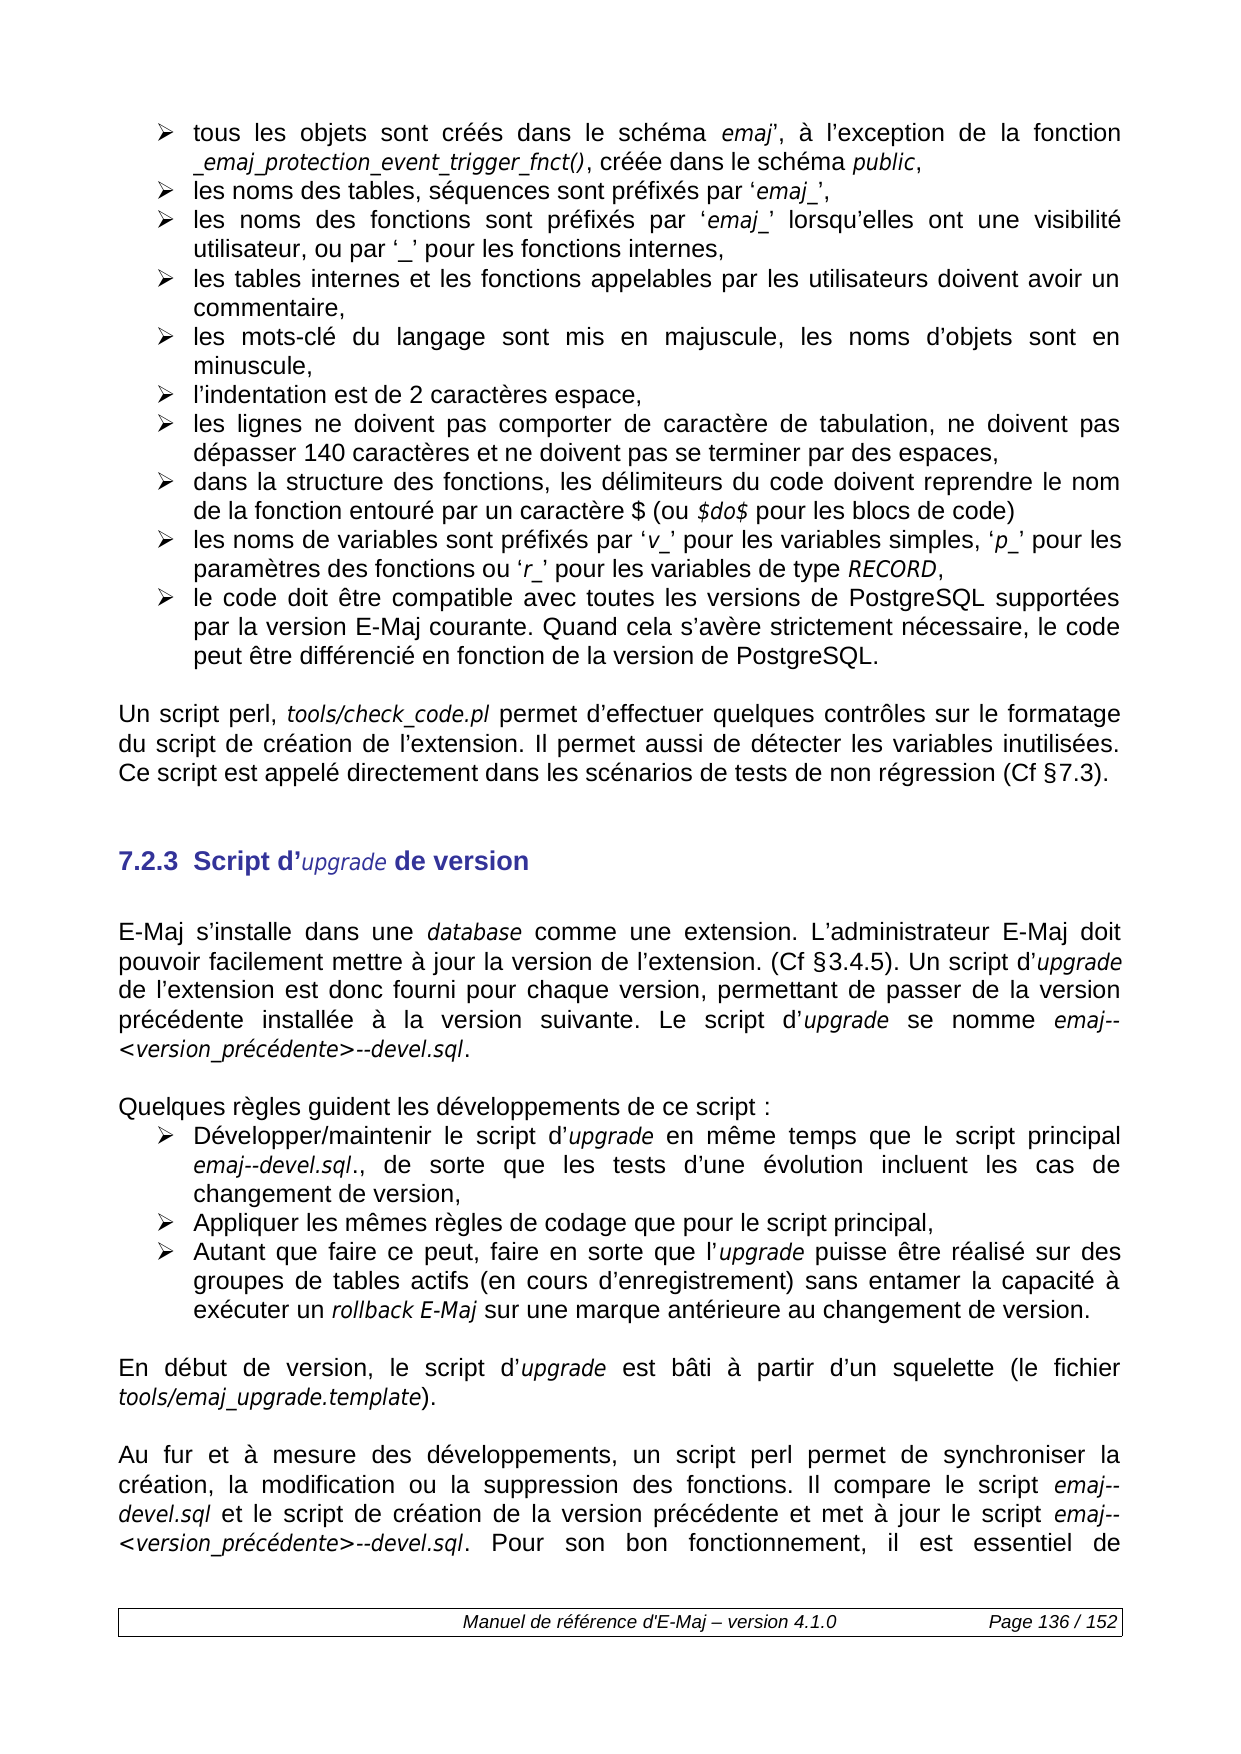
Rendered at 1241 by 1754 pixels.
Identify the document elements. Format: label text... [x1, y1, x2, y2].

list Développer/maintenir le script d’upgrade en même temps que le script principal emaj--devel.sql., de sorte que les tests d’une évolution incluent les cas de changement de version, [156, 1121, 1122, 1208]
text Quelques règles guident les développements de ce script : [118, 1092, 1122, 1121]
list l’indentation est de 2 caractères espace, [156, 380, 1122, 409]
list les noms de variables sont préfixés par ‘v_’ pour les variables simples, ‘p_’ pour les paramètres des fonctions ou ‘r_’ pour les variables de type RECORD, [156, 525, 1122, 583]
list les noms des fonctions sont préfixés par ‘emaj_’ lorsqu’elles ont une visibilité utilisateur, ou par ‘_’ pour les fonctions internes, [156, 205, 1122, 263]
list tous les objets sont créés dans le schéma emaj’, à l’exception de la fonction _emaj_protection_event_trigger_fnct(), créée dans le schéma public, [156, 118, 1122, 176]
list dans la structure des fonctions, les délimiteurs du code doivent reprendre le nom de la fonction entouré par un caractère $ (ou $do$ pour les blocs de code) [156, 467, 1122, 525]
list le code doit être compatible avec toutes les versions de PostgreSQL supportées par la version E-Maj courante. Quand cela s’avère strictement nécessaire, le code peut être différencié en fonction de la version de PostgreSQL. [156, 583, 1122, 670]
text En début de version, le script d’upgrade est bâti à partir d’un squelette (le fichier tools/emaj_upgrade.template). [118, 1353, 1122, 1411]
list Autant que faire ce peut, faire en sorte que l’upgrade puisse être réalisé sur des groupes de tables actifs (en cours d’enregistrement) sans entamer la capacité à exécuter un rollback E-Maj sur une marque antérieure au changement de version. [156, 1237, 1122, 1324]
list les lignes ne doivent pas comporter de caractère de tabulation, ne doivent pas dépasser 140 caractères et ne doivent pas se terminer par des espaces, [156, 409, 1122, 467]
subtitle Script d’upgrade de version [118, 845, 1122, 876]
list les noms des tables, séquences sont préfixés par ‘emaj_’, [156, 176, 1122, 205]
text Au fur et à mesure des développements, un script perl permet de synchroniser la création, la modification ou la suppression des fonctions. Il compare le script emaj--devel.sql et le script de création de la version précédente et met à jour le script emaj--<version_précédente>--devel.sql. Pour son bon fonctionnement, il est essentiel de [118, 1440, 1122, 1557]
list Appliquer les mêmes règles de codage que pour le script principal, [156, 1208, 1122, 1237]
list les tables internes et les fonctions appelables par les utilisateurs doivent avoir un commentaire, [156, 263, 1122, 322]
text Un script perl, tools/check_code.pl permet d’effectuer quelques contrôles sur le formatage du script de création de l’extension. Il permet aussi de détecter les variables inutilisées. Ce script est appelé directement dans les scénarios de tests de non régression (Cf §7.3). [118, 699, 1122, 787]
list les mots-clé du langage sont mis en majuscule, les noms d’objets sont en minuscule, [156, 322, 1122, 380]
text E-Maj s’installe dans une database comme une extension. L’administrateur E-Maj doit pouvoir facilement mettre à jour la version de l’extension. (Cf §3.4.5). Un script d’upgrade de l’extension est donc fourni pour chaque version, permettant de passer de la version précédente installée à la version suivante. Le script d’upgrade se nomme emaj--<version_précédente>--devel.sql. [118, 917, 1122, 1063]
